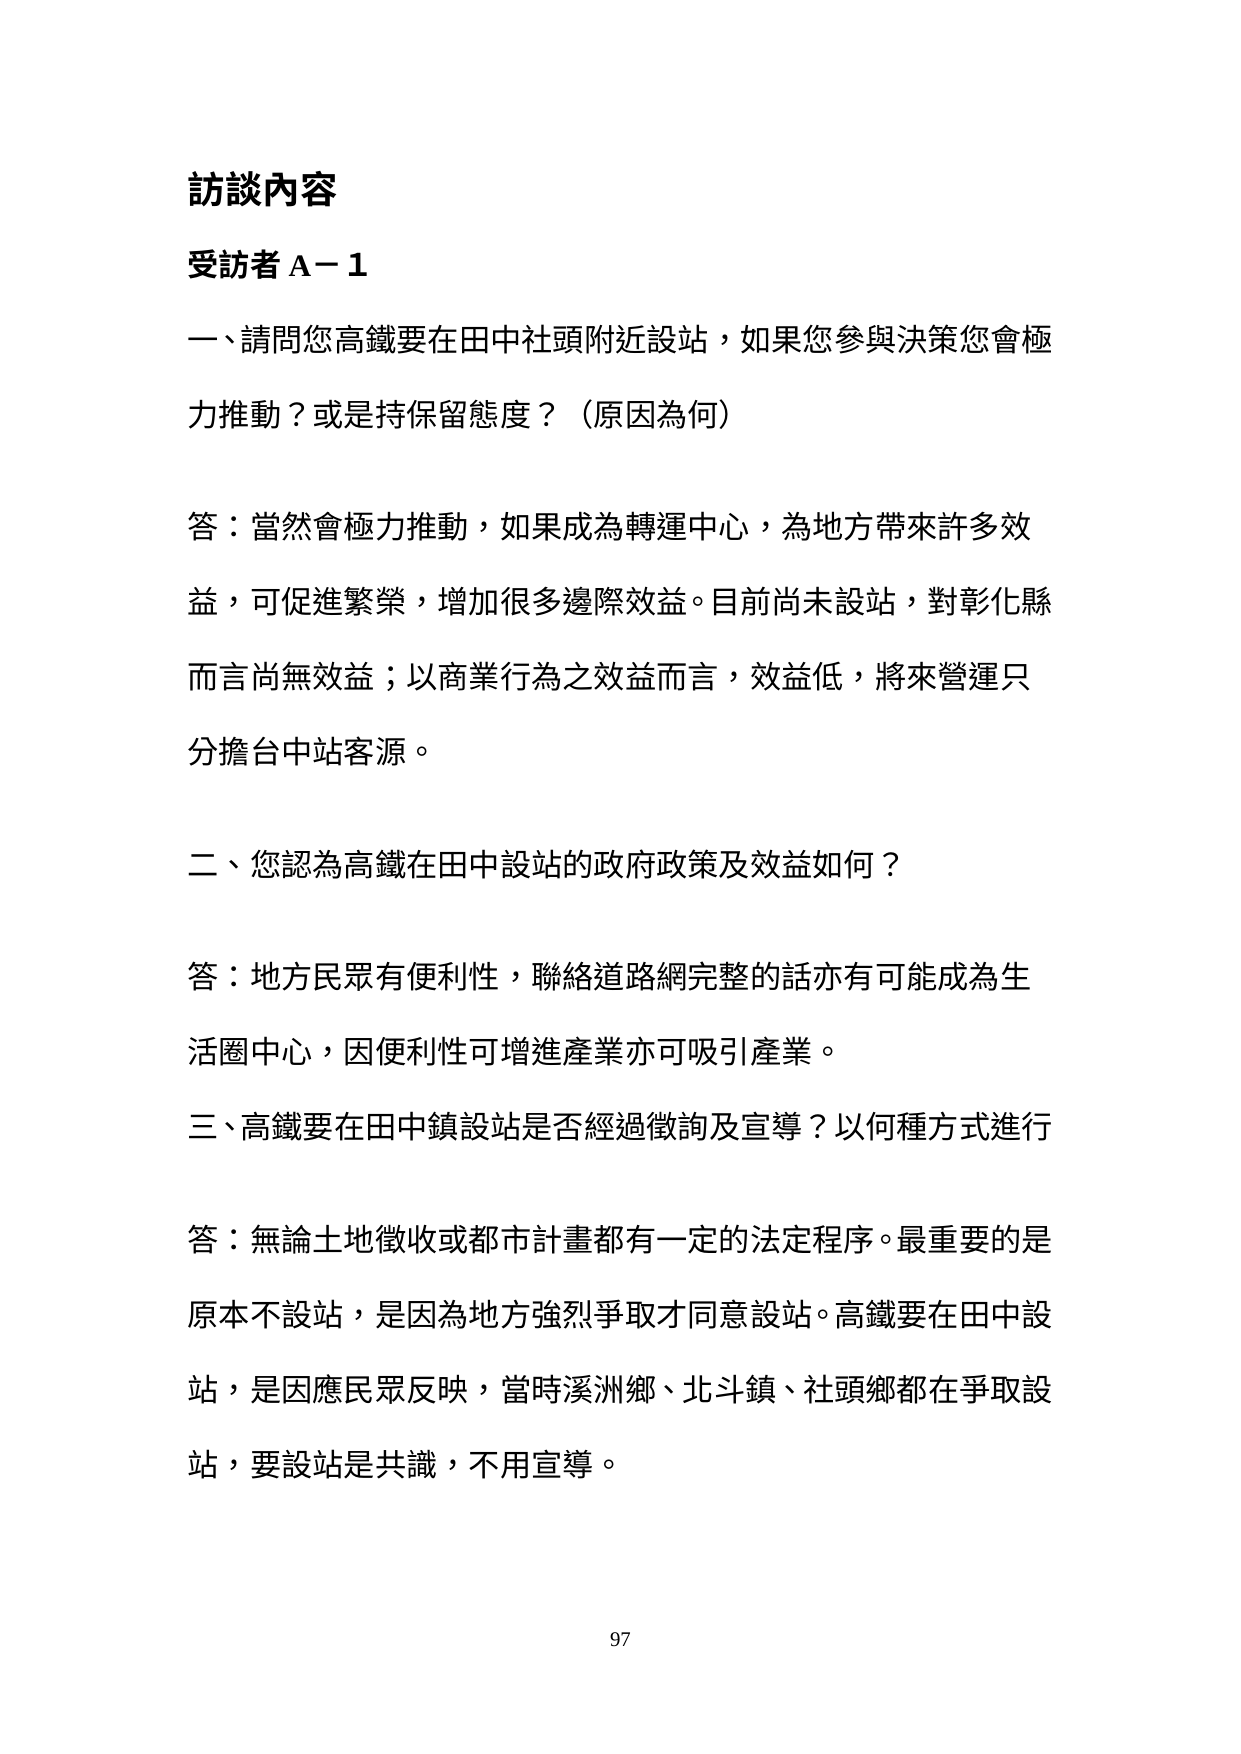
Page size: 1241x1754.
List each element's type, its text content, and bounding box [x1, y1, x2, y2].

text 答：無論土地徵收或都市計畫都有一定的法定程序。最重要的是原本不設站，是因為地方強烈爭取才同意設站。高鐵要在田中設站，是因應民眾反映，當時溪洲鄉、北斗鎮、社頭鄉都在爭取設站，要設站是共識，不用宣導。 [187, 1200, 1053, 1500]
text 三、高鐵要在田中鎮設站是否經過徵詢及宣導？以何種方式進行？ [187, 1087, 1053, 1162]
text 力推動？或是持保留態度？（原因為何） [187, 375, 1053, 450]
text 訪談內容 [187, 150, 1053, 225]
text 二、您認為高鐵在田中設站的政府政策及效益如何？ [187, 825, 1053, 900]
text 一、請問您高鐵要在田中社頭附近設站，如果您參與決策您會極 [187, 300, 1053, 375]
text 答：地方民眾有便利性，聯絡道路網完整的話亦有可能成為生活圈中心，因便利性可增進產業亦可吸引產業。 [187, 937, 1053, 1087]
text 答：當然會極力推動，如果成為轉運中心，為地方帶來許多效益，可促進繁榮，增加很多邊際效益。目前尚未設站，對彰化縣而言尚無效益；以商業行為之效益而言，效益低，將來營運只分擔台中站客源。 [187, 487, 1053, 787]
text 受訪者 A－１ [187, 225, 1053, 300]
